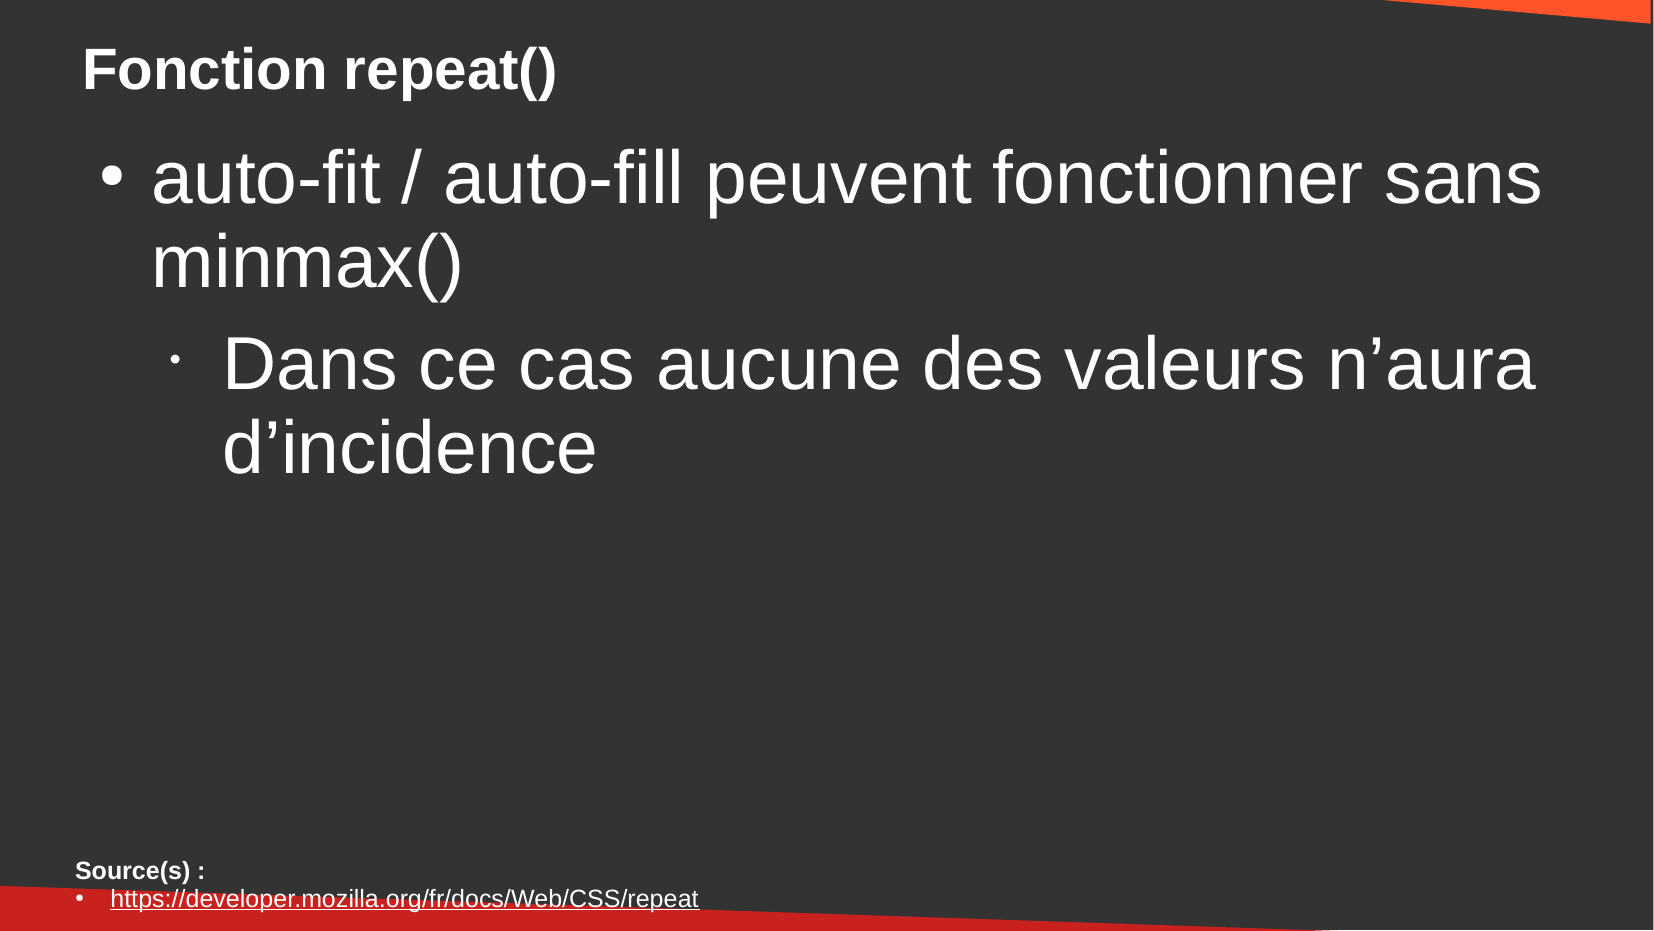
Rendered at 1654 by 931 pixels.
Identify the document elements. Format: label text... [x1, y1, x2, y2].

text_box [1382, 0, 1651, 24]
text_box Source(s) : https://developer.mozilla.org/fr/docs/Web/CSS/repeat [60, 838, 1546, 920]
list auto-fit / auto-fill peuvent fonctionner sans minmax() Dans ce cas aucune des valeurs n’aura d’incidence [80, 135, 1620, 721]
text_box [0, 885, 1337, 931]
title Fonction repeat() [82, 37, 1571, 122]
